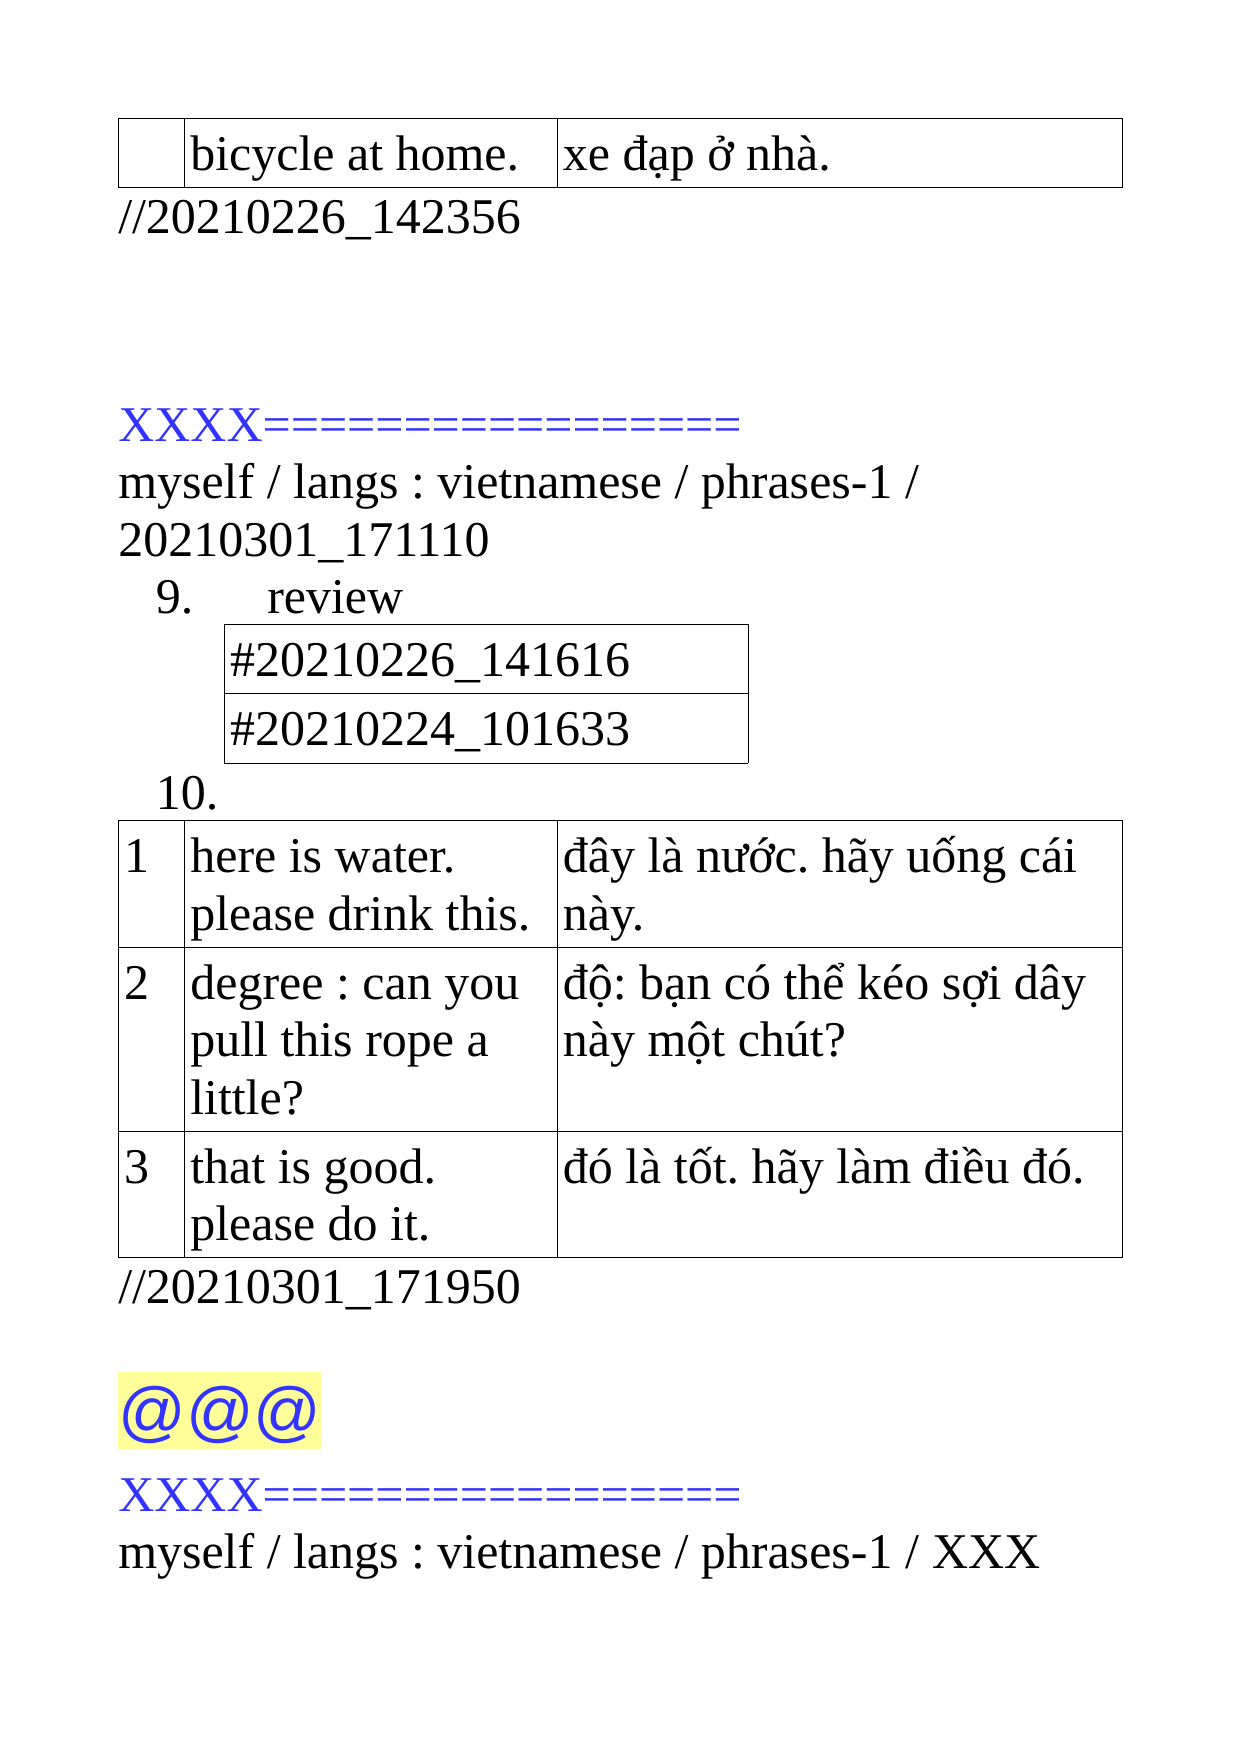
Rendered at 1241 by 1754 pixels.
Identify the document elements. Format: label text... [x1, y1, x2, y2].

table_header 1 [119, 821, 184, 947]
table_cell độ: bạn có thể kéo sợi dây này một chút? [558, 948, 1122, 1131]
text //20210226_142356 [118, 188, 1122, 245]
table_cell xe đạp ở nhà. [558, 119, 1122, 187]
table_header đây là nước. hãy uống cái này. [558, 821, 1122, 947]
text myself / langs : vietnamese / phrases-1 / XXX [118, 1522, 1122, 1579]
text XXXX================= [118, 1464, 1122, 1522]
list review [156, 567, 1122, 624]
table_cell #20210224_101633 [225, 694, 748, 762]
table_cell bicycle at home. [185, 119, 557, 187]
table_header #20210226_141616 [225, 625, 748, 693]
text @@@ [118, 1372, 1122, 1449]
table_cell 2 [119, 948, 184, 1131]
table_cell đó là tốt. hãy làm điều đó. [558, 1132, 1122, 1257]
text //20210301_171950 [118, 1258, 1122, 1315]
table_cell degree : can you pull this rope a little? [185, 948, 557, 1131]
table_cell [119, 119, 184, 187]
table_cell that is good. please do it. [185, 1132, 557, 1257]
table_cell 3 [119, 1132, 184, 1257]
text XXXX================= [118, 394, 1122, 452]
table_header here is water. please drink this. [185, 821, 557, 947]
text myself / langs : vietnamese / phrases-1 / 20210301_171110 [118, 452, 1122, 567]
